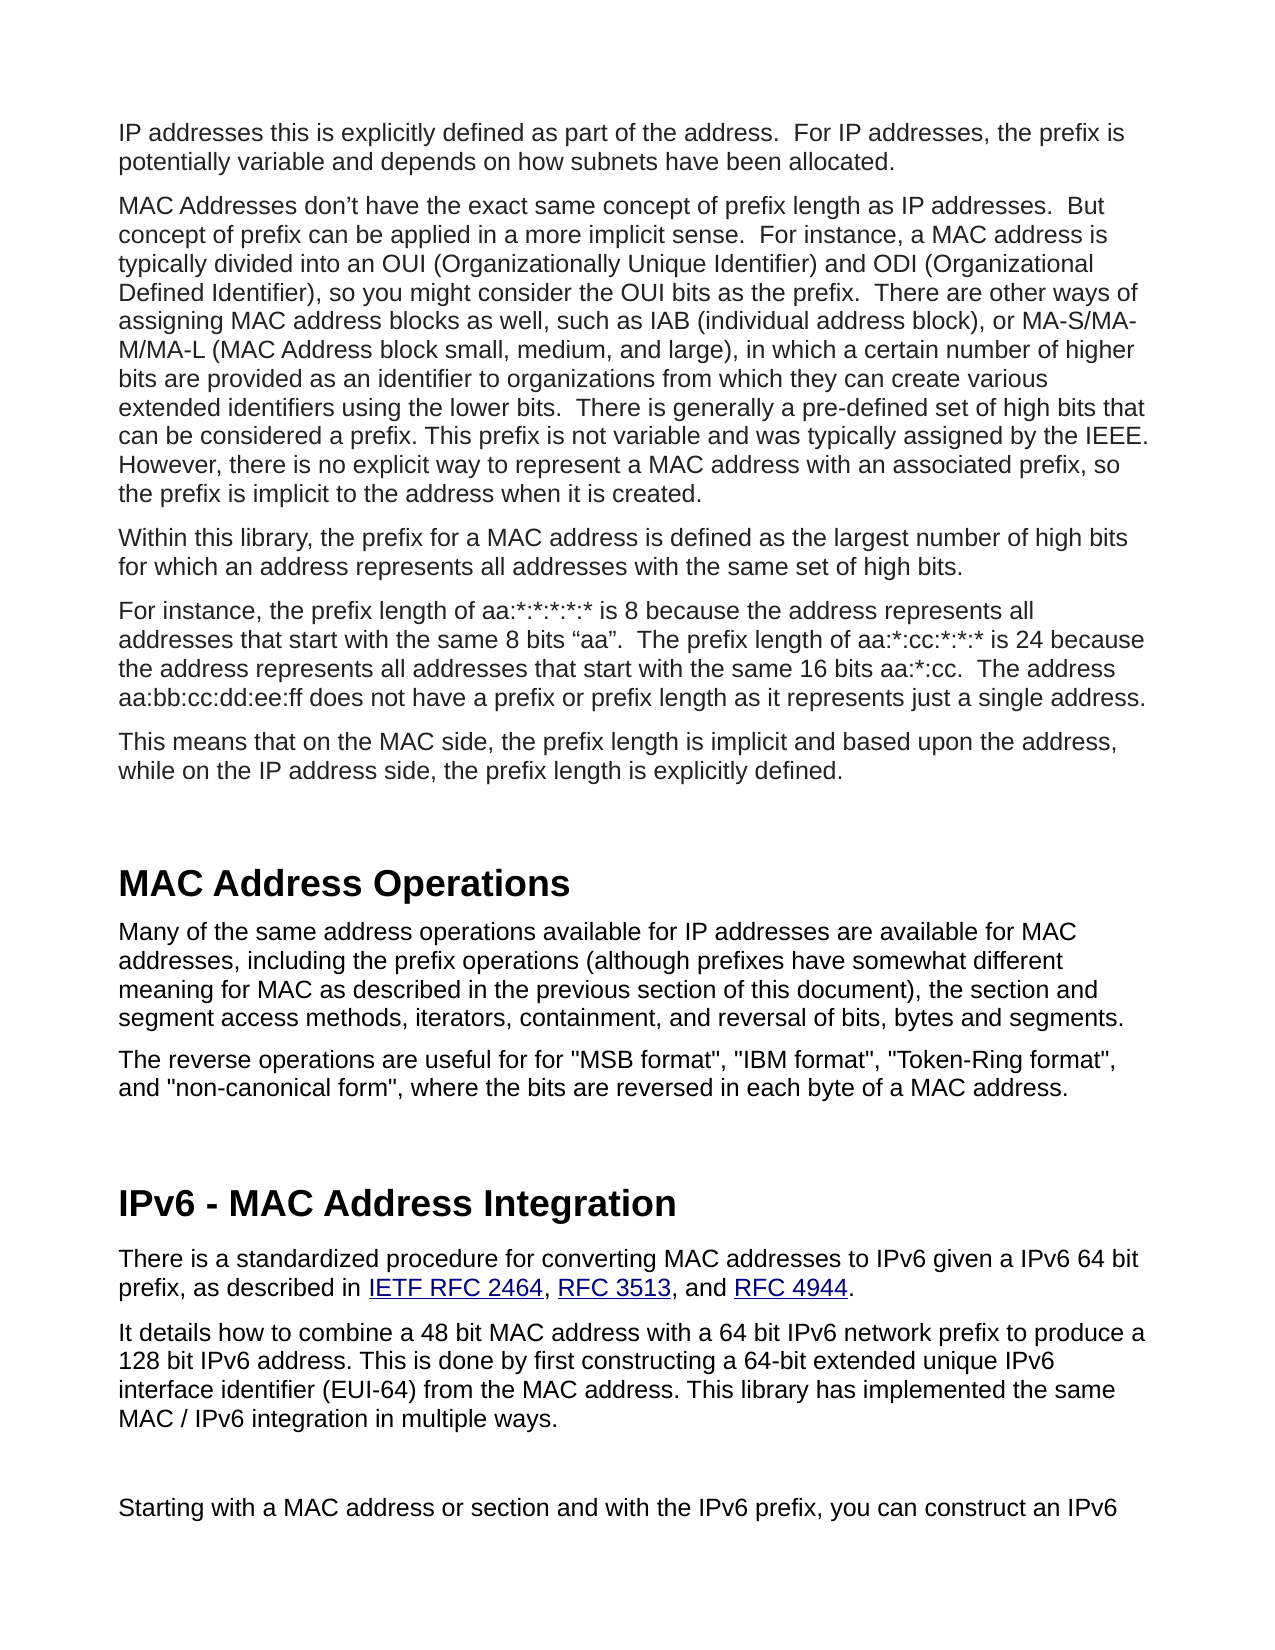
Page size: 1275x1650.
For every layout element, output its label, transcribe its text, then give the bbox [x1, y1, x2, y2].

text For instance, the prefix length of aa:*:*:*:*:* is 8 because the address represents all addresses that start with the same 8 bits “aa”. The prefix length of aa:*:cc:*:*:* is 24 because the address represents all addresses that start with the same 16 bits aa:*:cc. The address aa:bb:cc:dd:ee:ff does not have a prefix or prefix length as it represents just a single address. [118, 596, 1157, 711]
text Within this library, the prefix for a MAC address is defined as the largest number of high bits for which an address represents all addresses with the same set of high bits. [118, 523, 1157, 581]
text This means that on the MAC side, the prefix length is implicit and based upon the address, while on the IP address side, the prefix length is explicitly defined. [118, 727, 1157, 784]
text Starting with a MAC address or section and with the IPv6 prefix, you can construct an IPv6 [118, 1492, 1157, 1521]
text MAC Addresses don’t have the exact same concept of prefix length as IP addresses. But concept of prefix can be applied in a more implicit sense. For instance, a MAC address is typically divided into an OUI (Organizationally Unique Identifier) and ODI (Organizational Defined Identifier), so you might consider the OUI bits as the prefix. There are other ways of assigning MAC address blocks as well, such as IAB (individual address block), or MA-S/MA-M/MA-L (MAC Address block small, medium, and large), in which a certain number of higher bits are provided as an identifier to organizations from which they can create various extended identifiers using the lower bits. There is generally a pre-defined set of high bits that can be considered a prefix. This prefix is not variable and was typically assigned by the IEEE. However, there is no explicit way to represent a MAC address with an associated prefix, so the prefix is implicit to the address when it is created. [118, 191, 1157, 507]
subtitle IPv6 - MAC Address Integration [118, 1181, 1157, 1224]
text Many of the same address operations available for IP addresses are available for MAC addresses, including the prefix operations (although prefixes have somewhat different meaning for MAC as described in the previous section of this document), the section and segment access methods, iterators, containment, and reversal of bits, bytes and segments. [118, 917, 1157, 1032]
text IP addresses this is explicitly defined as part of the address. For IP addresses, the prefix is potentially variable and depends on how subnets have been allocated. [118, 118, 1157, 176]
text It details how to combine a 48 bit MAC address with a 64 bit IPv6 network prefix to produce a 128 bit IPv6 address. This is done by first constructing a 64-bit extended unique IPv6 interface identifier (EUI-64) from the MAC address. This library has implemented the same MAC / IPv6 integration in multiple ways. [118, 1317, 1157, 1432]
text The reverse operations are useful for for "MSB format", "IBM format", "Token-Ring format", and "non-canonical form", where the bits are reversed in each byte of a MAC address. [118, 1045, 1157, 1102]
text There is a standardized procedure for converting MAC addresses to IPv6 given a IPv6 64 bit prefix, as described in IETF RFC 2464, RFC 3513, and RFC 4944. [118, 1244, 1157, 1302]
subtitle MAC Address Operations [118, 862, 1157, 905]
